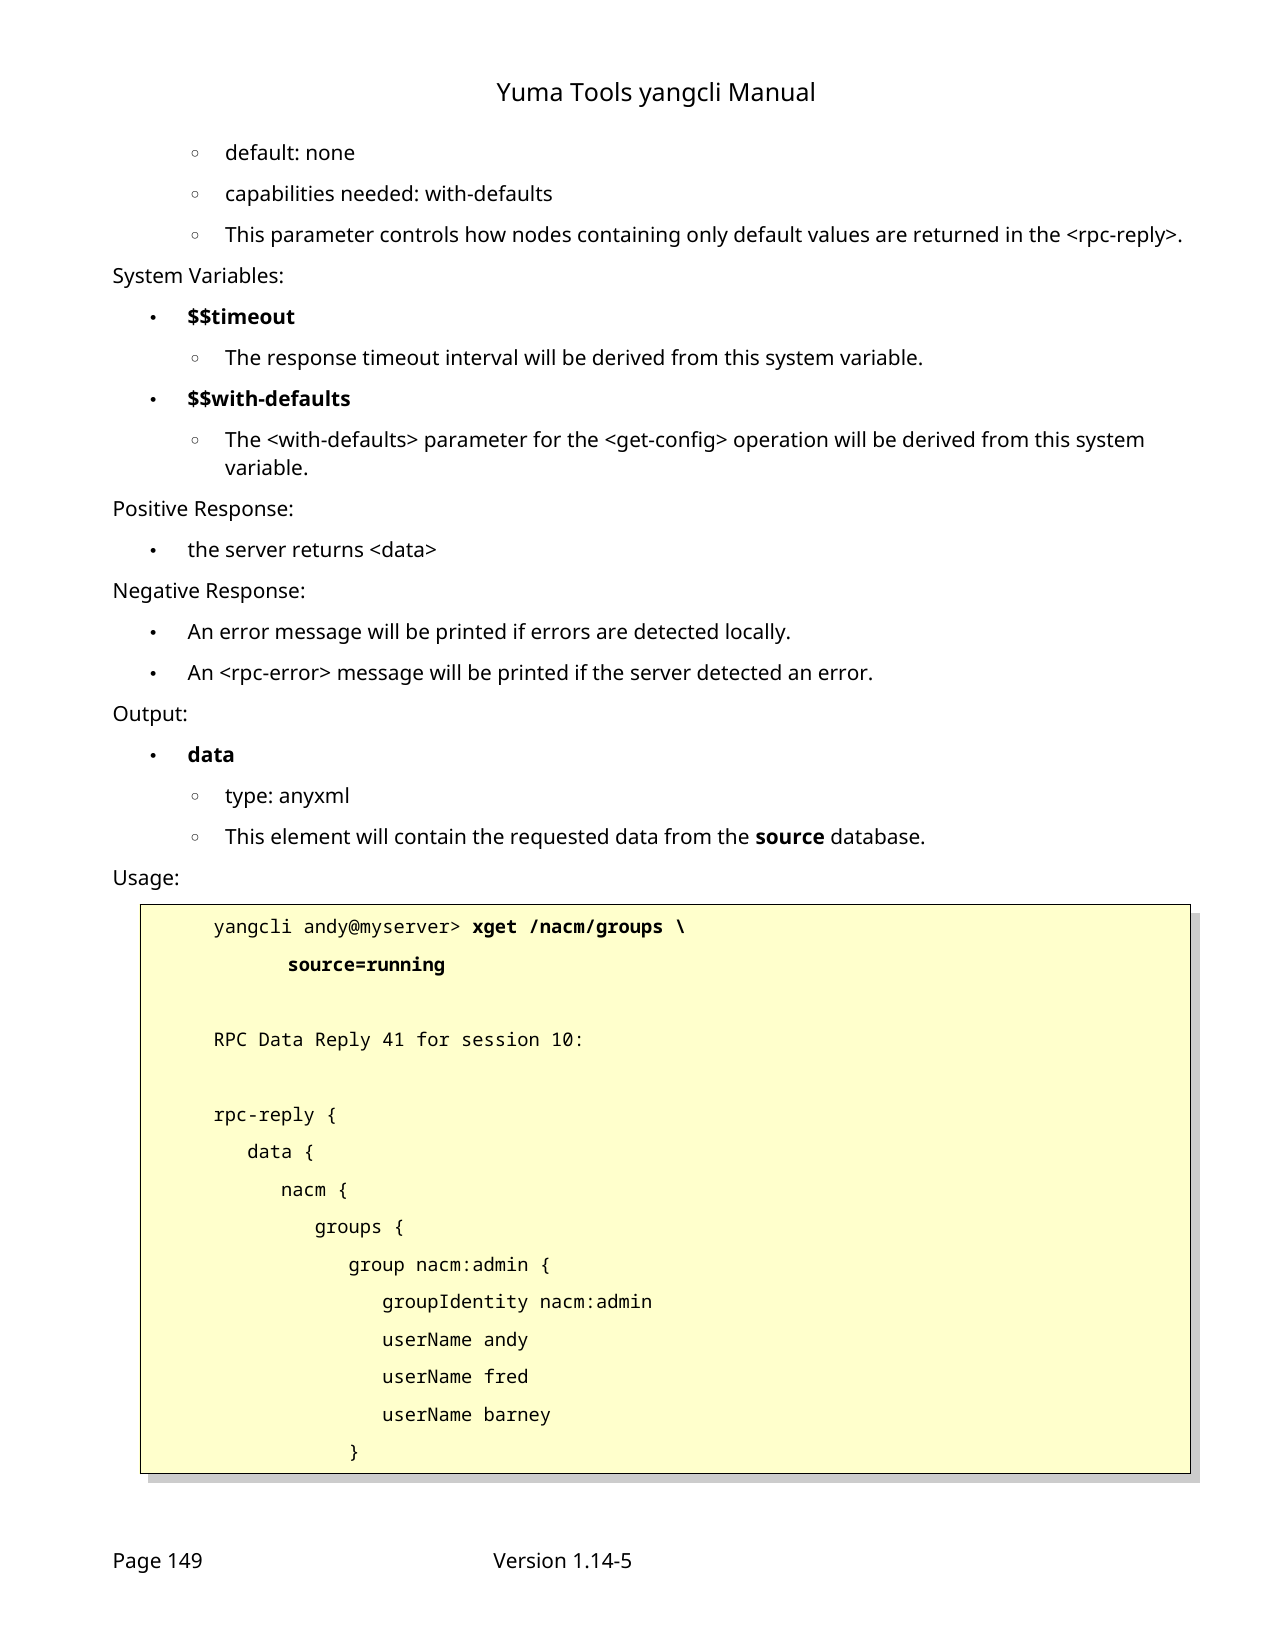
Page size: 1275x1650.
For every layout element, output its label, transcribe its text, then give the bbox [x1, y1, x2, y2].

text RPC Data Reply 41 for session 10: [141, 1016, 1190, 1052]
list This parameter controls how nodes containing only default values are returned in the <rpc-reply>. [187, 220, 1200, 249]
list data [150, 740, 1200, 768]
text userName andy [141, 1316, 1190, 1352]
list the server returns <data> [150, 535, 1200, 564]
text } [141, 1429, 1190, 1473]
list The <with-defaults> parameter for the <get-config> operation will be derived from this system variable. [187, 425, 1200, 482]
text userName barney [141, 1391, 1190, 1427]
list An error message will be printed if errors are detected locally. [150, 617, 1200, 646]
text Negative Response: [112, 576, 1200, 605]
list $$timeout [150, 302, 1200, 331]
text yangcli andy@myserver> xget /nacm/groups \ [141, 905, 1190, 939]
list This element will contain the requested data from the source database. [187, 822, 1200, 850]
text Output: [112, 699, 1200, 728]
text Usage: [112, 863, 1200, 891]
text groups { [141, 1204, 1190, 1239]
text source=running [141, 941, 1190, 977]
list type: anyxml [187, 781, 1200, 809]
text System Variables: [112, 261, 1200, 290]
text Positive Response: [112, 494, 1200, 523]
text groupIdentity nacm:admin [141, 1279, 1190, 1314]
list capabilities needed: with-defaults [187, 179, 1200, 208]
text group nacm:admin { [141, 1241, 1190, 1277]
text userName fred [141, 1354, 1190, 1389]
text rpc-reply { [141, 1091, 1190, 1127]
text nacm { [141, 1166, 1190, 1202]
list The response timeout interval will be derived from this system variable. [187, 343, 1200, 372]
text data { [141, 1129, 1190, 1164]
list $$with-defaults [150, 384, 1200, 413]
list default: none [187, 138, 1200, 167]
list An <rpc-error> message will be printed if the server detected an error. [150, 658, 1200, 687]
